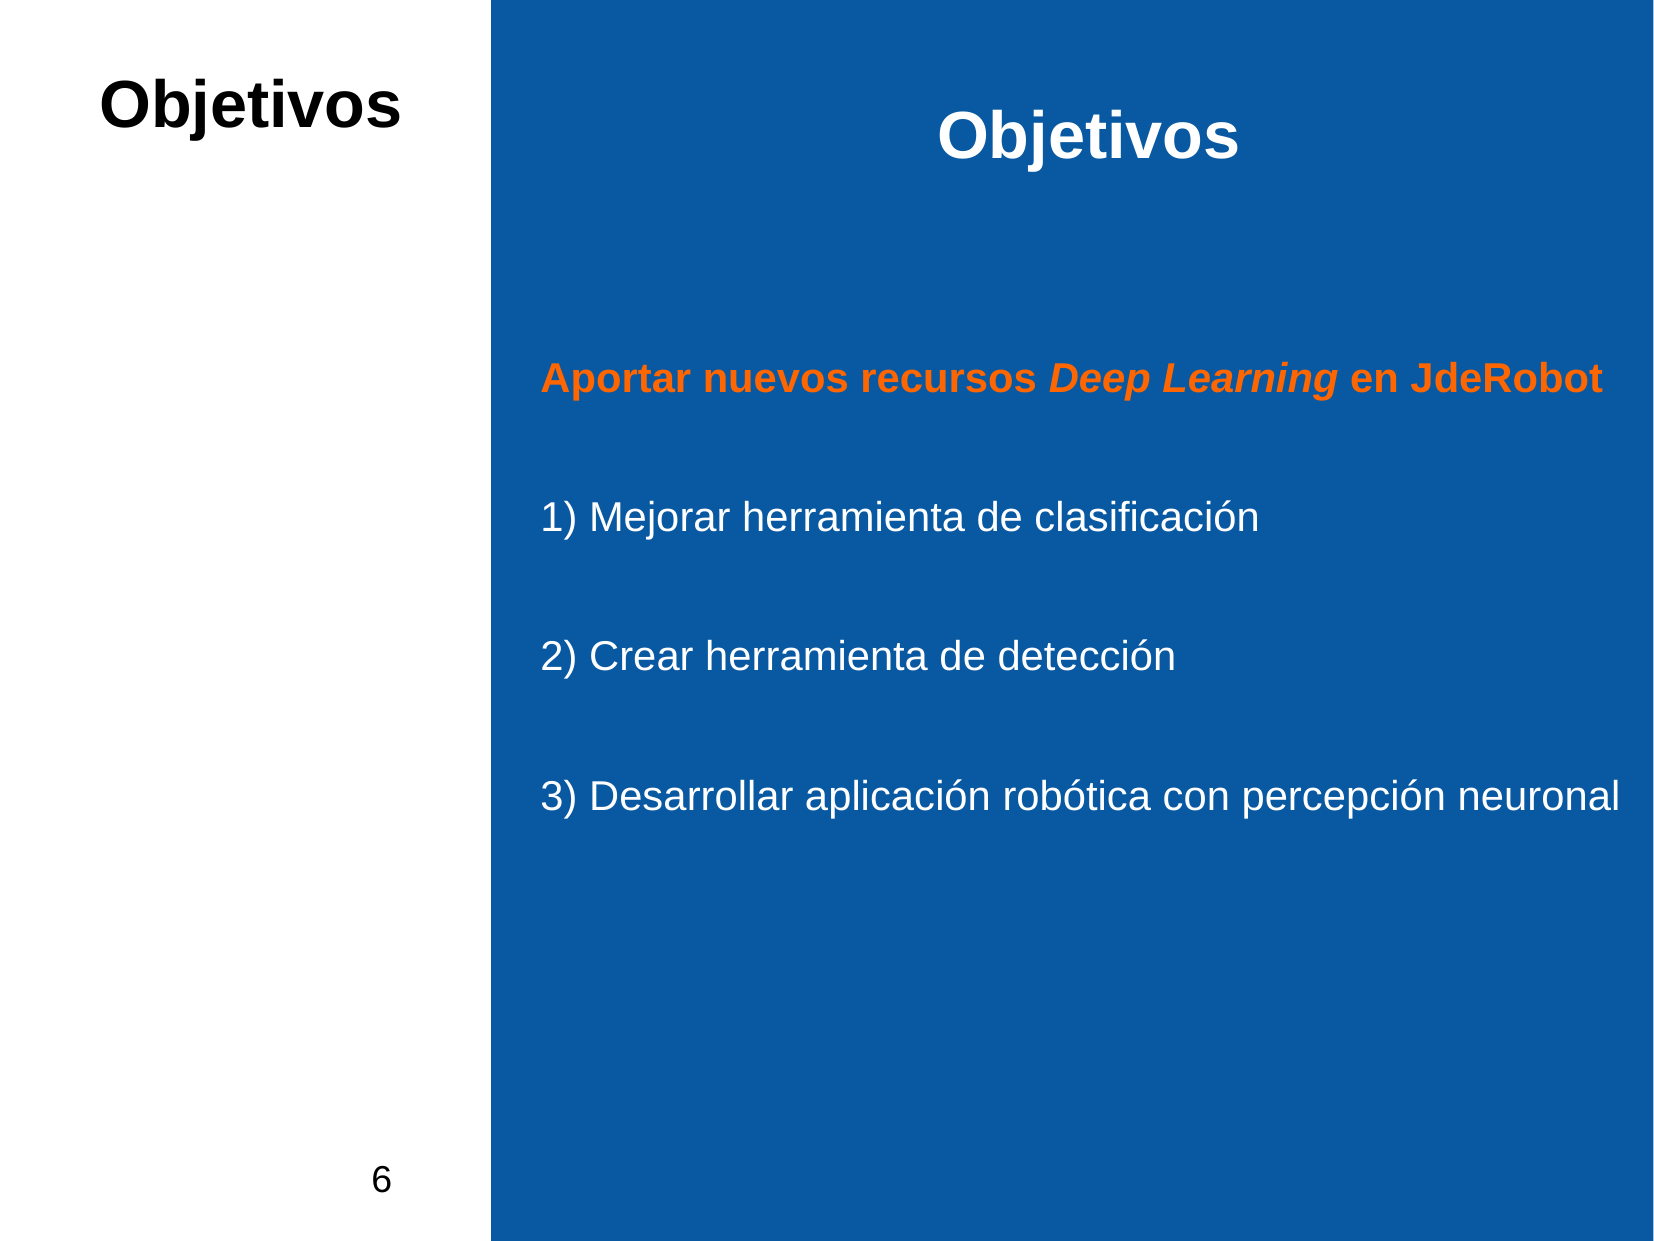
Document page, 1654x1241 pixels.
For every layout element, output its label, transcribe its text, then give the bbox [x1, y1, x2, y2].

picture [491, 0, 1654, 1241]
title Objetivos [731, 40, 1447, 231]
title Objetivos [29, 67, 473, 143]
list Aportar nuevos recursos Deep Learning en JdeRobot 1) Mejorar herramienta de clasificación 2) Crear herramienta de detección 3) Desarrollar aplicación robótica con percepción neuronal [484, 354, 1636, 1145]
